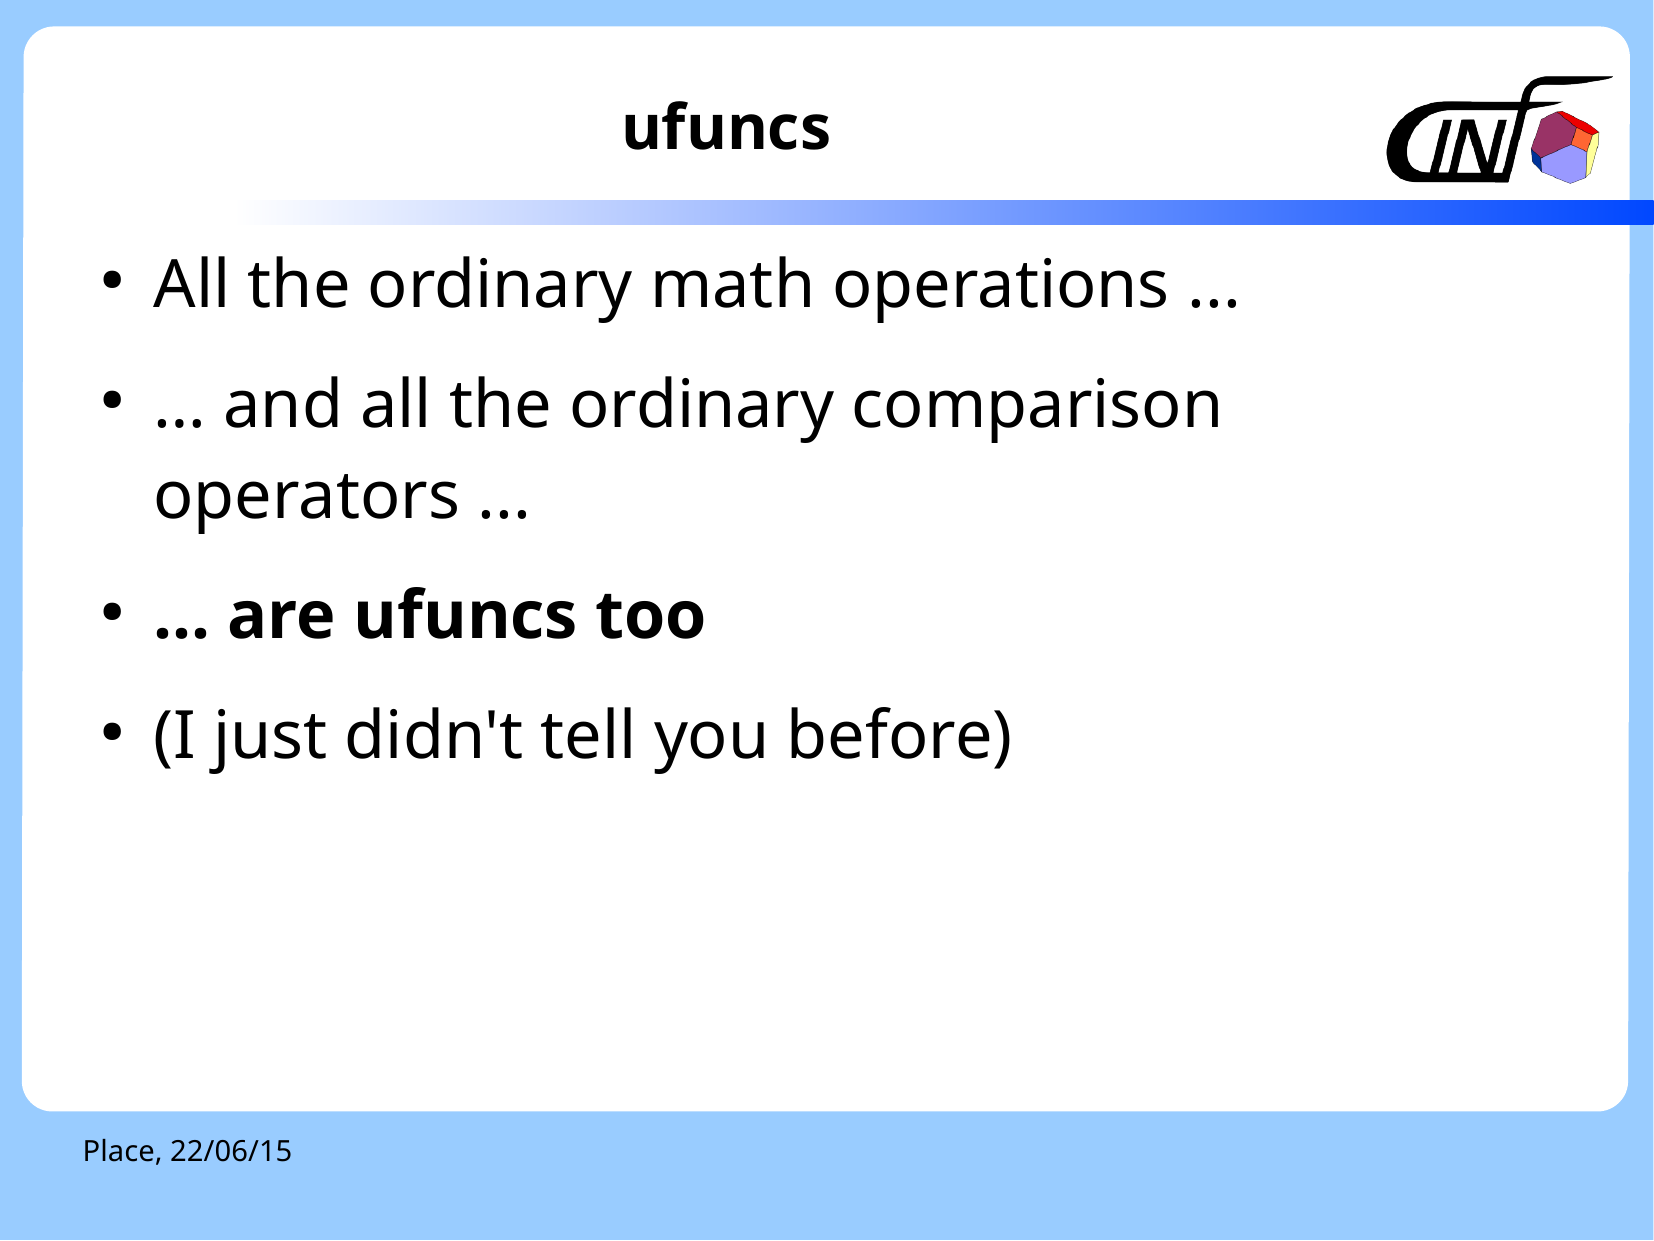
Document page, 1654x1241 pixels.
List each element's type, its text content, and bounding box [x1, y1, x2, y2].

title ufuncs [82, 49, 1371, 201]
list All the ordinary math operations ... … and all the ordinary comparison operators ... … are ufuncs too (I just didn't tell you before) [82, 236, 1583, 1055]
picture [1386, 76, 1613, 184]
